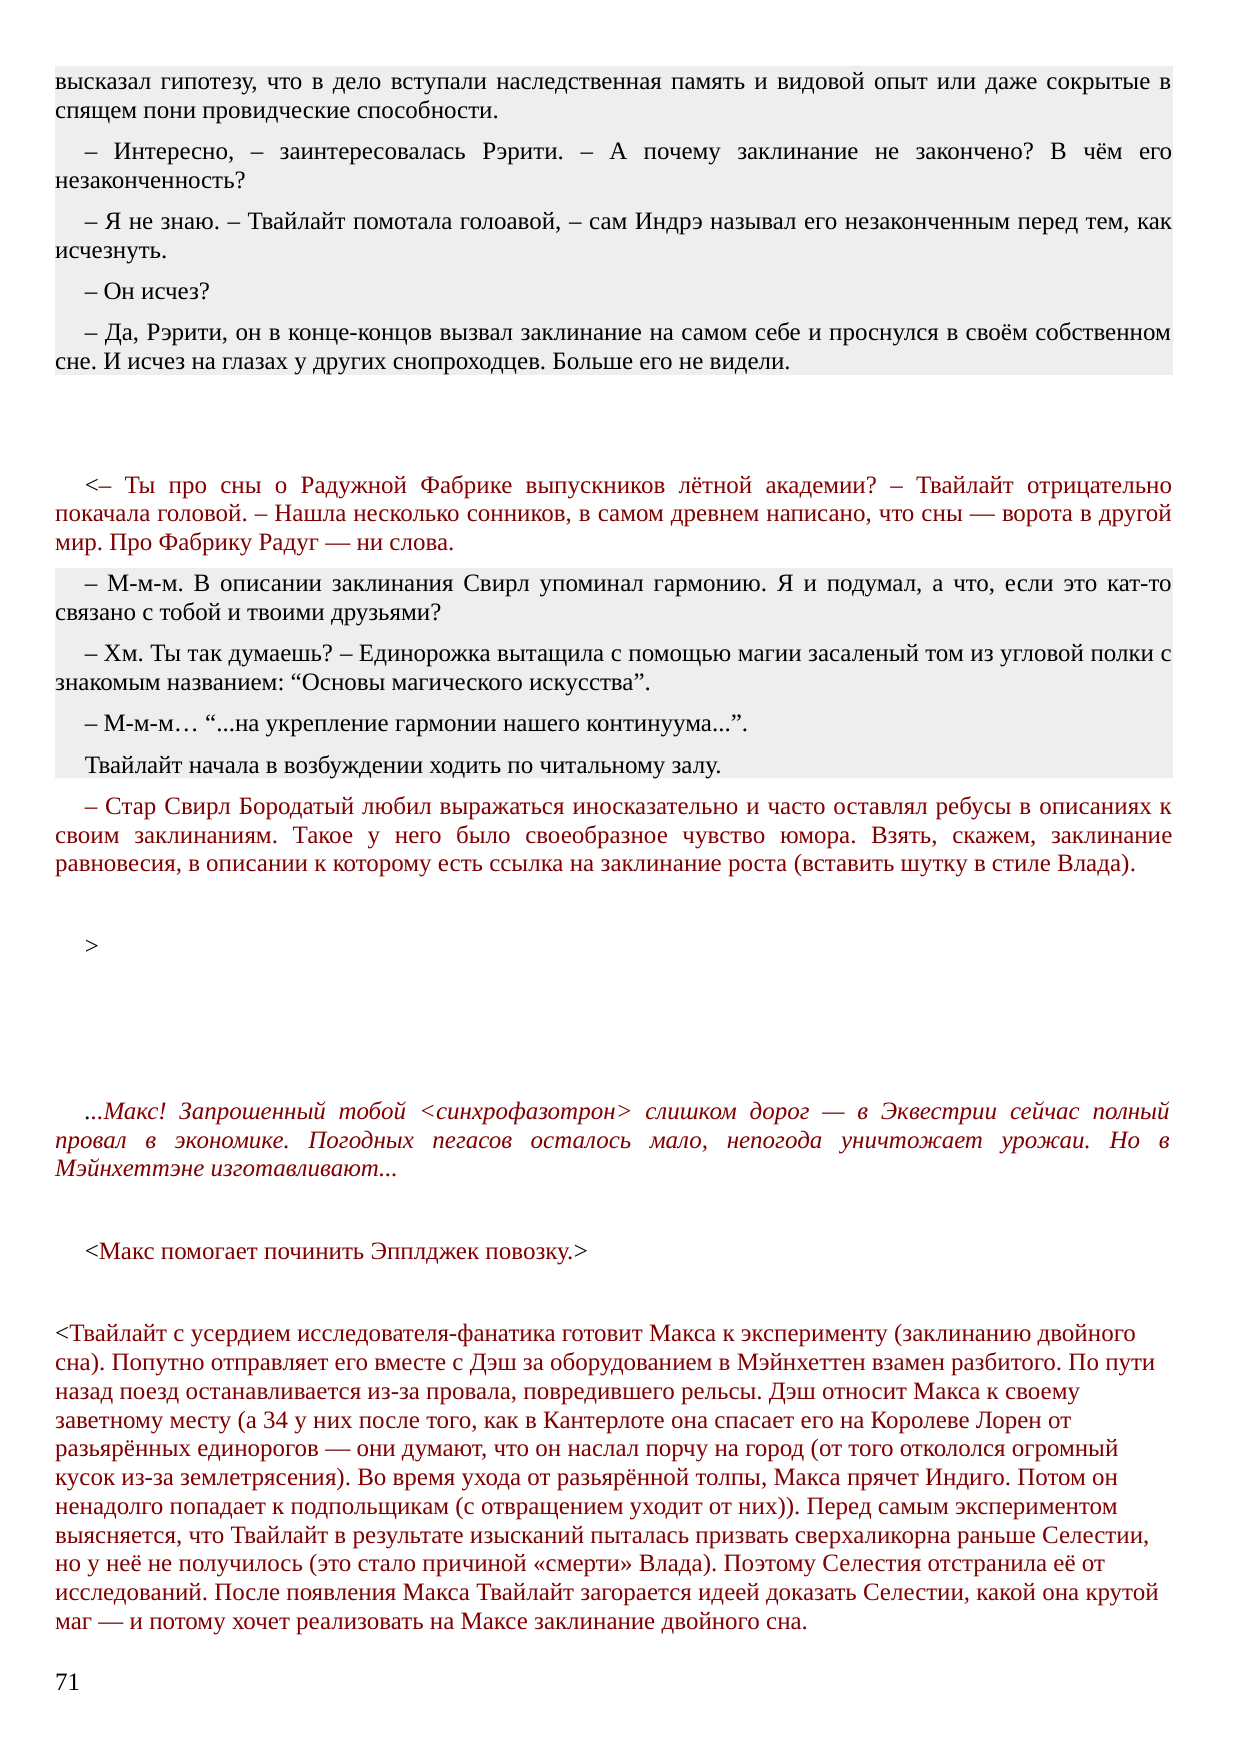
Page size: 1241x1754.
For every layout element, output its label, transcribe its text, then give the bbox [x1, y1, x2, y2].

text > [55, 931, 1173, 960]
text – Хм. Ты так думаешь? – Единорожка вытащила с помощью магии засаленый том из угловой полки с знакомым названием: “Основы магического искусства”. [55, 638, 1173, 696]
text <– Ты про сны о Радужной Фабрике выпускников лётной академии? – Твайлайт отрицательно покачала головой. – Нашла несколько сонников, в самом древнем написано, что сны — ворота в другой мир. Про Фабрику Радуг — ни слова. [55, 470, 1173, 556]
text высказал гипотезу, что в дело вступали наследственная память и видовой опыт или даже сокрытые в спящем пони провидческие способности. [55, 66, 1173, 123]
text – Я не знаю. – Твайлайт помотала голоавой, – сам Индрэ называл его незаконченным перед тем, как исчезнуть. [55, 206, 1173, 263]
text – М-м-м… “...на укрепление гармонии нашего континуума...”. [55, 708, 1173, 737]
text ...Макс! Запрошенный тобой <синхрофазотрон> слишком дорог — в Эквестрии сейчас полный провал в экономике. Погодных пегасов осталось мало, непогода уничтожает урожаи. Но в Мэйнхеттэне изготавливают... [55, 1096, 1173, 1182]
text – Интересно, – заинтересовалась Рэрити. – А почему заклинание не закончено? В чём его незаконченность? [55, 136, 1173, 193]
text <Твайлайт с усердием исследователя-фанатика готовит Макса к эксперименту (заклинанию двойного сна). Попутно отправляет его вместе с Дэш за оборудованием в Мэйнхеттен взамен разбитого. По пути назад поезд останавливается из-за провала, повредившего рельсы. Дэш относит Макса к своему заветному месту (а 34 у них после того, как в Кантерлоте она спасает его на Королеве Лорен от разьярённых единорогов — они думают, что он наслал порчу на город (от того откололся огромный кусок из-за землетрясения). Во время ухода от разьярённой толпы, Макса прячет Индиго. Потом он ненадолго попадает к подпольщикам (с отвращением уходит от них)). Перед самым экспериментом выясняется, что Твайлайт в результате изысканий пыталась призвать сверхаликорна раньше Селестии, но у неё не получилось (это стало причиной «смерти» Влада). Поэтому Селестия отстранила её от исследований. После появления Макса Твайлайт загорается идеей доказать Селестии, какой она крутой маг — и потому хочет реализовать на Максе заклинание двойного сна. [55, 1318, 1173, 1635]
text Твайлайт начала в возбуждении ходить по читальному залу. [55, 750, 1173, 778]
text – Он исчез? [55, 276, 1173, 305]
text <Макс помогает починить Эпплджек повозку.> [55, 1236, 1173, 1265]
text – М-м-м. В описании заклинания Свирл упоминал гармонию. Я и подумал, а что, если это кат-то связано с тобой и твоими друзьями? [55, 568, 1173, 626]
text – Да, Рэрити, он в конце-концов вызвал заклинание на самом себе и проснулся в своём собственном сне. И исчез на глазах у других снопроходцев. Больше его не видели. [55, 317, 1173, 375]
text – Стар Свирл Бородатый любил выражаться иносказательно и часто оставлял ребусы в описаниях к своим заклинаниям. Такое у него было своеобразное чувство юмора. Взять, скажем, заклинание равновесия, в описании к которому есть ссылка на заклинание роста (вставить шутку в стиле Влада). [55, 791, 1173, 877]
